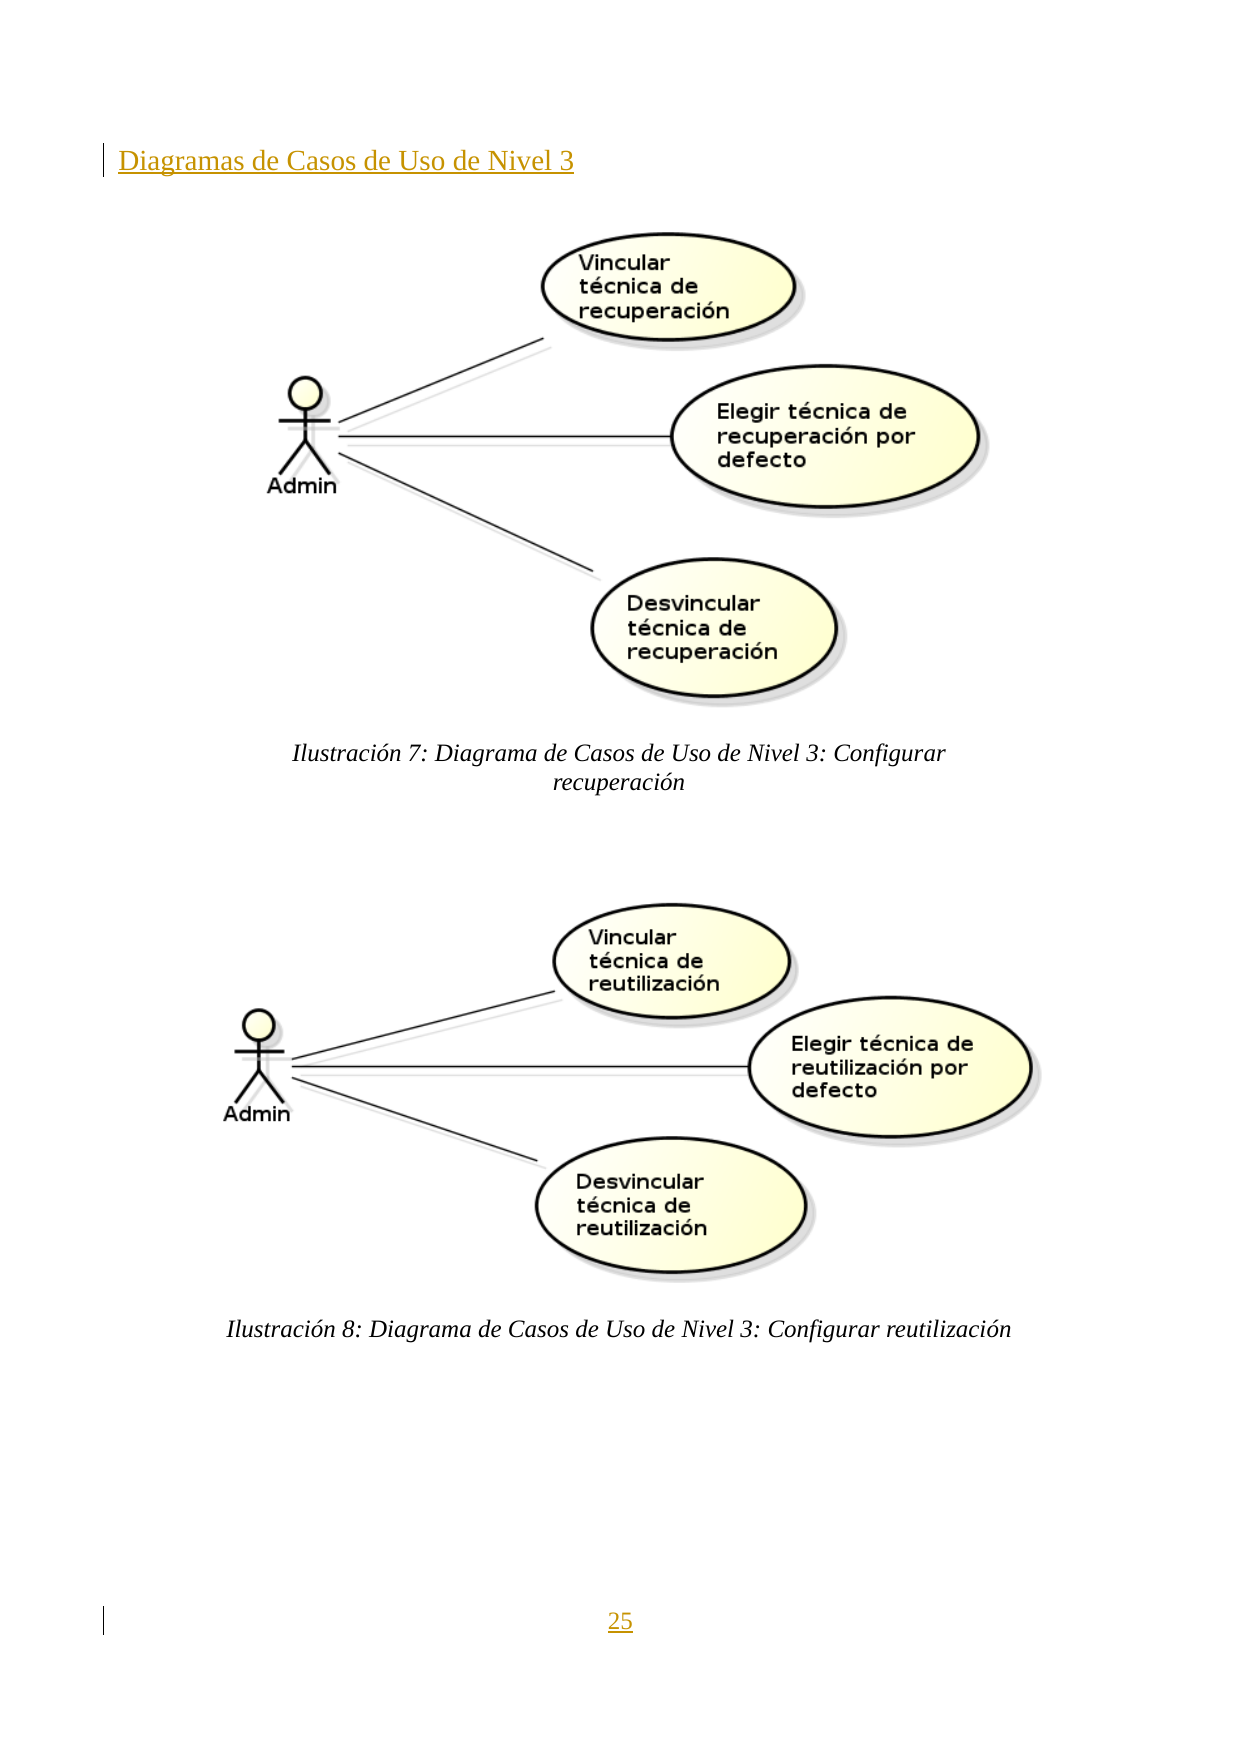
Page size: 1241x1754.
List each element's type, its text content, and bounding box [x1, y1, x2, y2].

picture [224, 201, 1017, 727]
subtitle Diagramas de Casos de Uso de Nivel 3 [118, 143, 1122, 177]
text Ilustración 7: Diagrama de Casos de Uso de Nivel 3: Configurar recuperación [224, 727, 1016, 796]
picture [177, 873, 1063, 1303]
text Ilustración 8: Diagrama de Casos de Uso de Nivel 3: Configurar reutilización [178, 1303, 1062, 1343]
